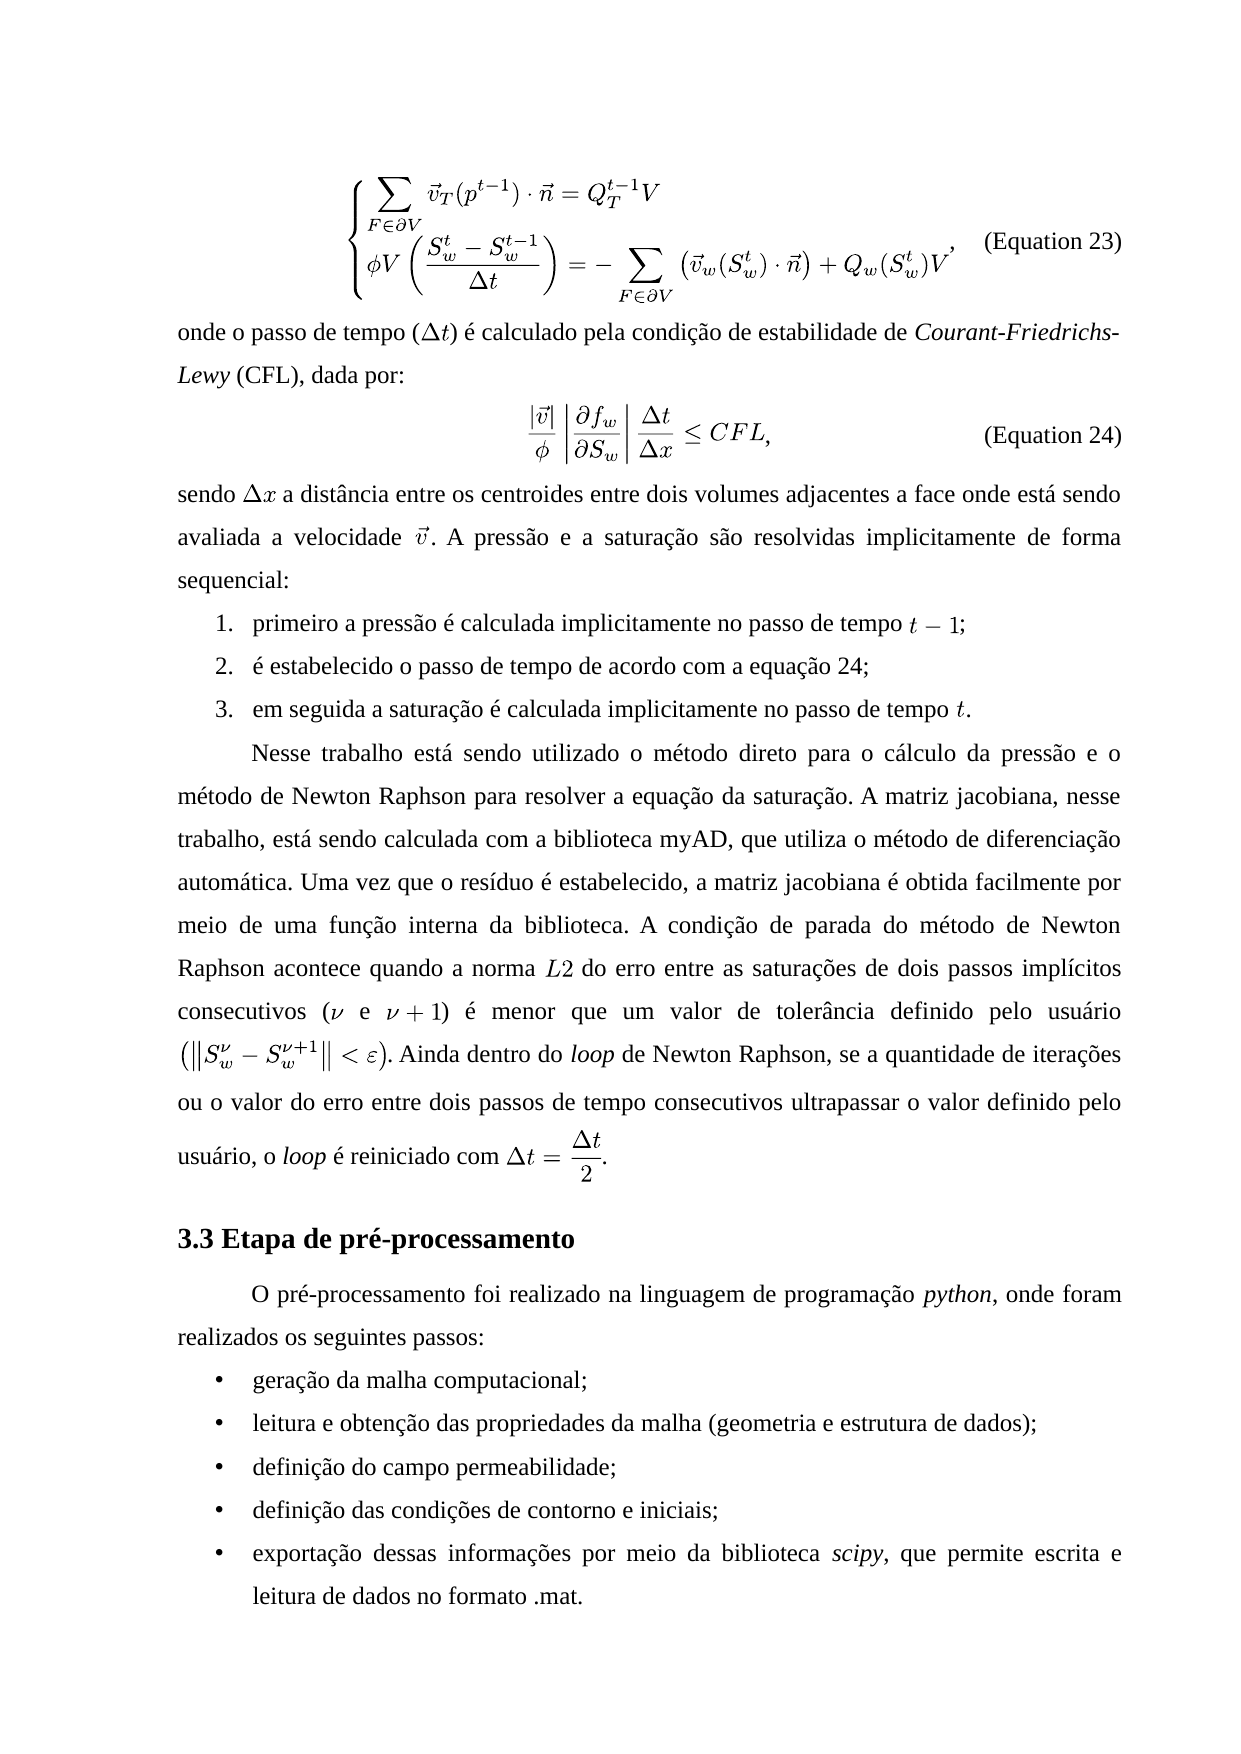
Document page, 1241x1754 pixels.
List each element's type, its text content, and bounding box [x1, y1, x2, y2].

text onde o passo de tempo () é calculado pela condição de estabilidade de Courant-Friedrichs-Lewy (CFL), dada por: [177, 317, 1122, 389]
list exportação dessas informações por meio da biblioteca scipy, que permite escrita e leitura de dados no formato .mat. [215, 1538, 1122, 1610]
list definição do campo permeabilidade; [215, 1452, 1122, 1480]
subtitle 3.3 Etapa de pré-processamento [177, 1221, 1122, 1254]
list definição das condições de contorno e iniciais; [215, 1495, 1122, 1523]
text [177, 177, 638, 303]
text Nesse trabalho está sendo utilizado o método direto para o cálculo da pressão e o método de Newton Raphson para resolver a equação da saturação. A matriz jacobiana, nesse trabalho, está sendo calculada com a biblioteca myAD, que utiliza o método de diferenciação automática. Uma vez que o resíduo é estabelecido, a matriz jacobiana é obtida facilmente por meio de uma função interna da biblioteca. A condição de parada do método de Newton Raphson acontece quando a norma do erro entre as saturações de dois passos implícitos consecutivos ( e ) é menor que um valor de tolerância definido pelo usuário . Ainda dentro do loop de Newton Raphson, se a quantidade de iterações ou o valor do erro entre dois passos de tempo consecutivos ultrapassar o valor definido pelo usuário, o loop é reiniciado com . [177, 738, 1122, 1182]
list leitura e obtenção das propriedades da malha (geometria e estrutura de dados); [215, 1408, 1122, 1437]
text sendo a distância entre os centroides entre dois volumes adjacentes a face onde está sendo avaliada a velocidade . A pressão e a saturação são resolvidas implicitamente de forma sequencial: [177, 479, 1122, 594]
text [177, 404, 529, 464]
text , (Equation 23) [409, 177, 1122, 303]
list primeiro a pressão é calculada implicitamente no passo de tempo ; [215, 608, 1122, 637]
list é estabelecido o passo de tempo de acordo com a equação 24; [215, 651, 1122, 680]
list em seguida a saturação é calculada implicitamente no passo de tempo . [215, 694, 1122, 723]
text O pré-processamento foi realizado na linguagem de programação python, onde foram realizados os seguintes passos: [177, 1279, 1122, 1351]
list geração da malha computacional; [215, 1365, 1122, 1394]
text , (Equation 24) [764, 404, 1122, 464]
